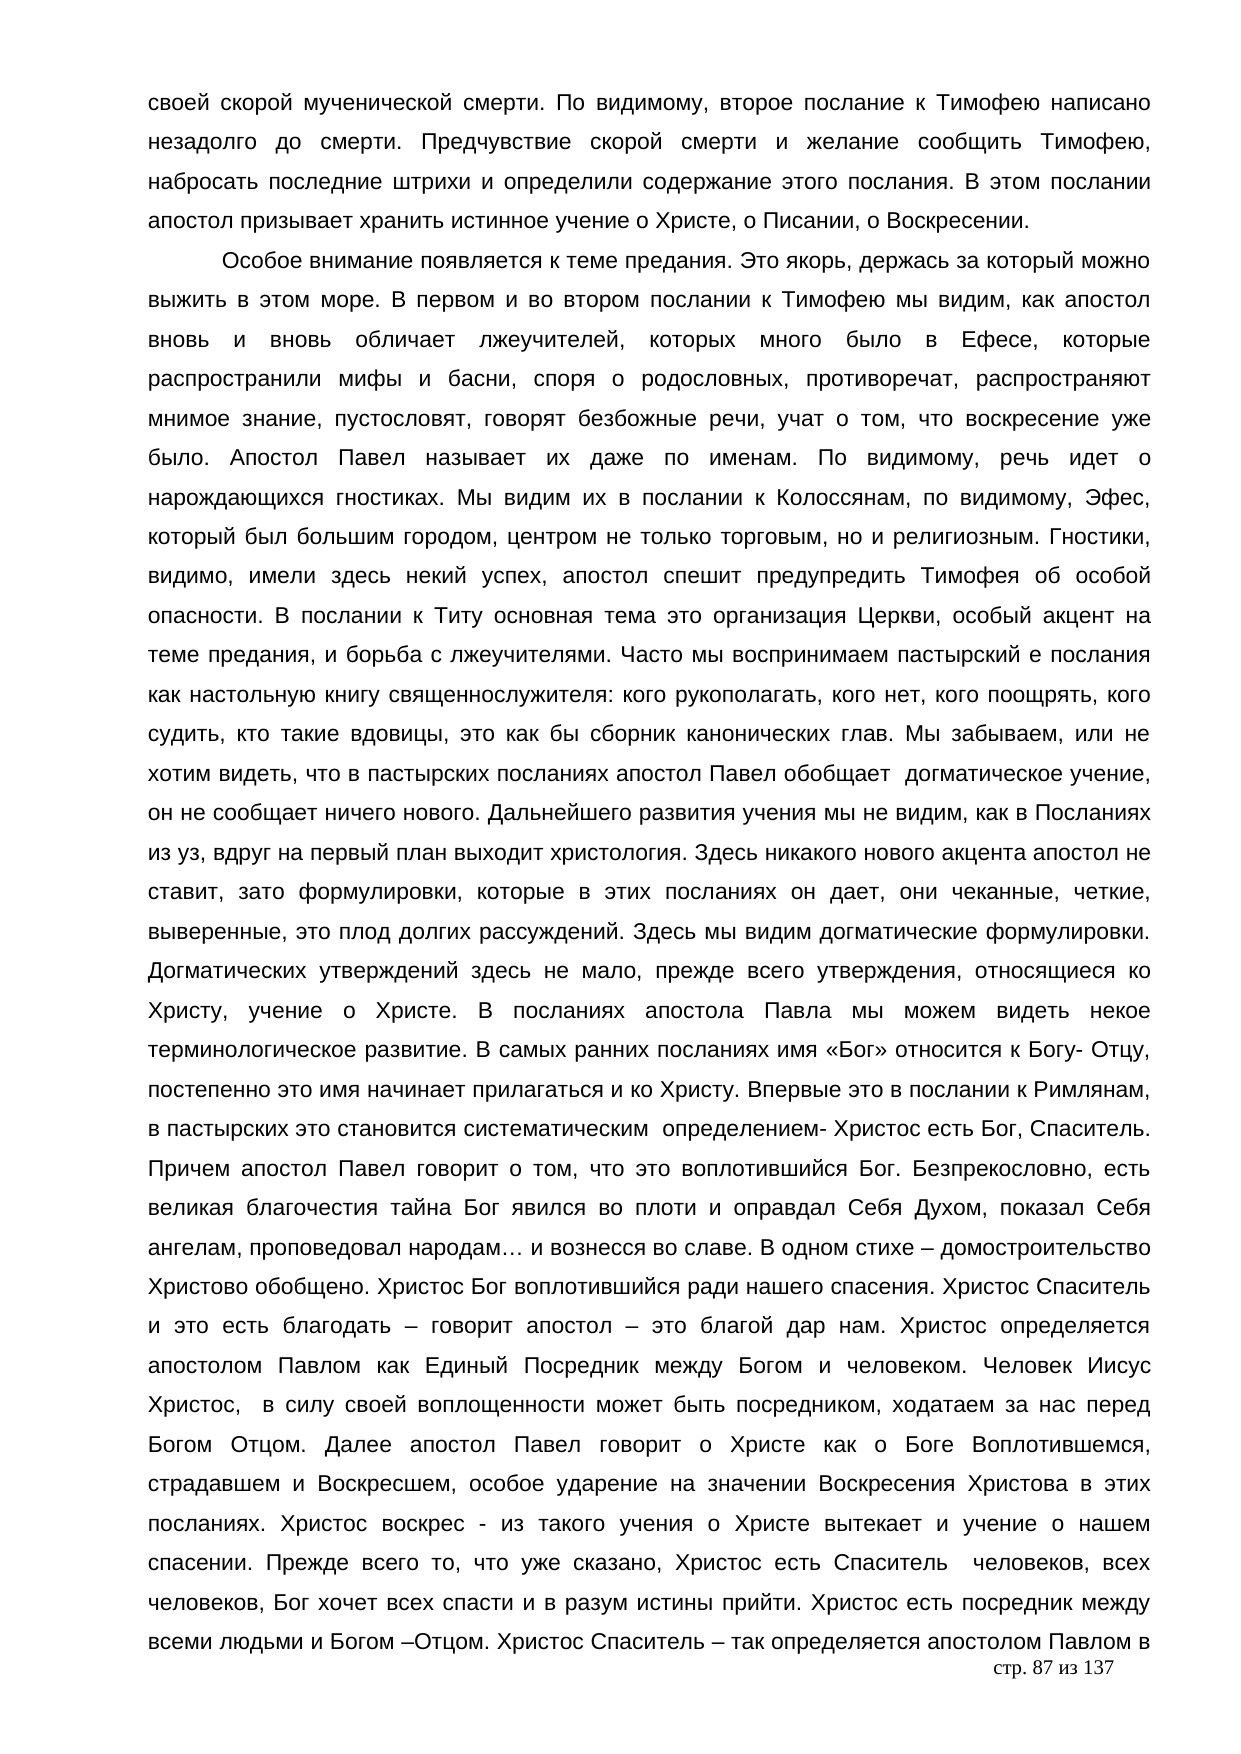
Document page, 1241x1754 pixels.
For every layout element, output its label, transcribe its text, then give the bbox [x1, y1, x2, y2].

text своей скорой мученической смерти. По видимому, второе послание к Тимофею написано незадолго до смерти. Предчувствие скорой смерти и желание сообщить Тимофею, набросать последние штрихи и определили содержание этого послания. В этом послании апостол призывает хранить истинное учение о Христе, о Писании, о Воскресении. [148, 89, 1152, 233]
text Особое внимание появляется к теме предания. Это якорь, держась за который можно выжить в этом море. В первом и во втором послании к Тимофею мы видим, как апостол вновь и вновь обличает лжеучителей, которых много было в Ефесе, которые распространили мифы и басни, споря о родословных, противоречат, распространяют мнимое знание, пустословят, говорят безбожные речи, учат о том, что воскресение уже было. Апостол Павел называет их даже по именам. По видимому, речь идет о нарождающихся гностиках. Мы видим их в послании к Колоссянам, по видимому, Эфес, который был большим городом, центром не только торговым, но и религиозным. Гностики, видимо, имели здесь некий успех, апостол спешит предупредить Тимофея об особой опасности. В послании к Титу основная тема это организация Церкви, особый акцент на теме предания, и борьба с лжеучителями. Часто мы воспринимаем пастырский е послания как настольную книгу священнослужителя: кого рукополагать, кого нет, кого поощрять, кого судить, кто такие вдовицы, это как бы сборник канонических глав. Мы забываем, или не хотим видеть, что в пастырских посланиях апостол Павел обобщает догматическое учение, он не сообщает ничего нового. Дальнейшего развития учения мы не видим, как в Посланиях из уз, вдруг на первый план выходит христология. Здесь никакого нового акцента апостол не ставит, зато формулировки, которые в этих посланиях он дает, они чеканные, четкие, выверенные, это плод долгих рассуждений. Здесь мы видим догматические формулировки. Догматических утверждений здесь не мало, прежде всего утверждения, относящиеся ко Христу, учение о Христе. В посланиях апостола Павла мы можем видеть некое терминологическое развитие. В самых ранних посланиях имя «Бог» относится к Богу- Отцу, постепенно это имя начинает прилагаться и ко Христу. Впервые это в послании к Римлянам, в пастырских это становится систематическим определением- Христос есть Бог, Спаситель. Причем апостол Павел говорит о том, что это воплотившийся Бог. Безпрекословно, есть великая благочестия тайна Бог явился во плоти и оправдал Себя Духом, показал Себя ангелам, проповедовал народам… и вознесся во славе. В одном стихе – домостроительство Христово обобщено. Христос Бог воплотившийся ради нашего спасения. Христос Спаситель и это есть благодать – говорит апостол – это благой дар нам. Христос определяется апостолом Павлом как Единый Посредник между Богом и человеком. Человек Иисус Христос, в силу своей воплощенности может быть посредником, ходатаем за нас перед Богом Отцом. Далее апостол Павел говорит о Христе как о Боге Воплотившемся, страдавшем и Воскресшем, особое ударение на значении Воскресения Христова в этих посланиях. Христос воскрес - из такого учения о Христе вытекает и учение о нашем спасении. Прежде всего то, что уже сказано, Христос есть Спаситель человеков, всех человеков, Бог хочет всех спасти и в разум истины прийти. Христос есть посредник между всеми людьми и Богом –Отцом. Христос Спаситель – так определяется апостолом Павлом в [148, 247, 1152, 1655]
